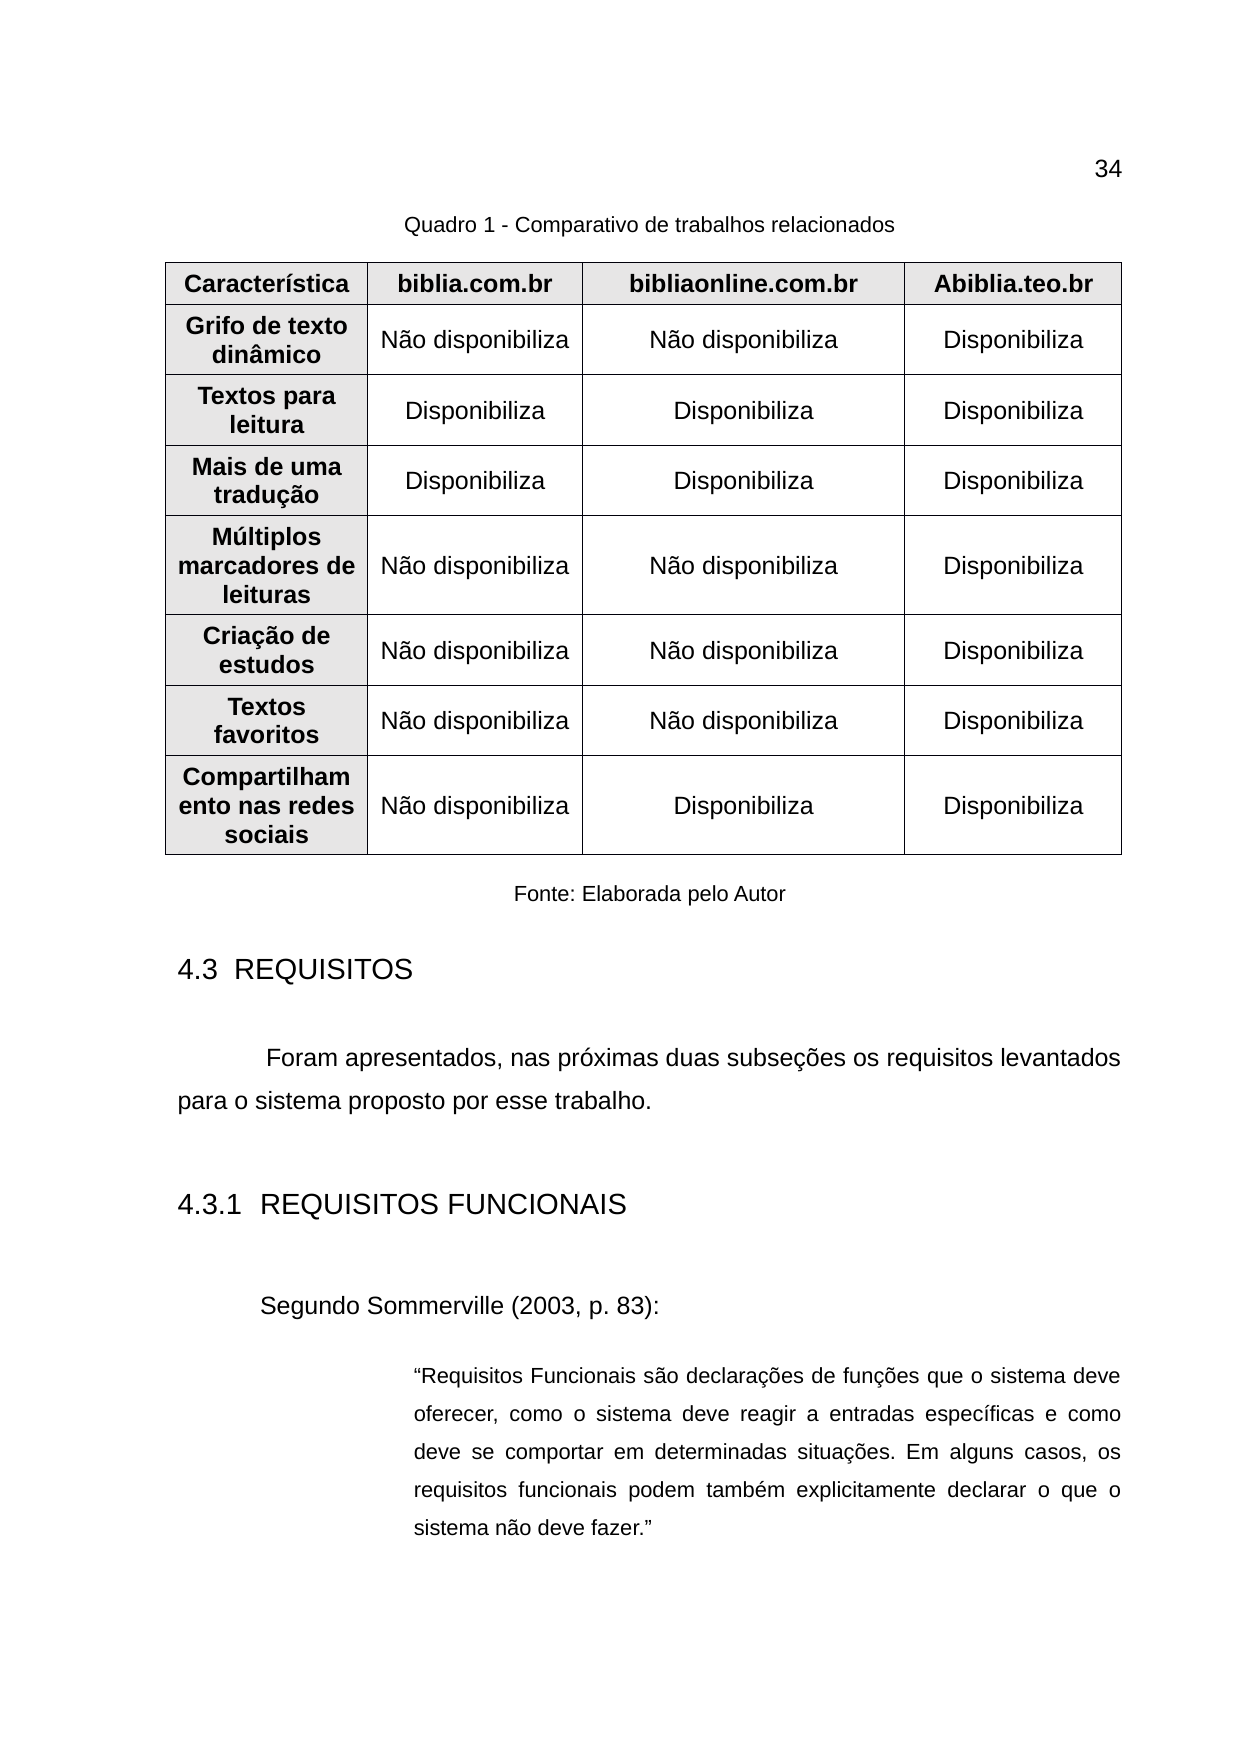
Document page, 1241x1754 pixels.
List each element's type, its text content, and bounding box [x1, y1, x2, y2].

table_cell Não disponibiliza [583, 516, 904, 614]
table_cell Múltiplos marcadores de leituras [166, 516, 367, 614]
table_cell Textos para leitura [166, 375, 367, 445]
table_cell Criação de estudos [166, 615, 367, 685]
table_cell Compartilhamento nas redes sociais [166, 756, 367, 854]
text Fonte: Elaborada pelo Autor [177, 881, 1122, 906]
table_cell Não disponibiliza [368, 305, 582, 374]
table_cell Disponibiliza [583, 756, 904, 854]
table_header bibliaonline.com.br [583, 263, 904, 304]
table_cell Grifo de texto dinâmico [166, 305, 367, 374]
table_cell Disponibiliza [368, 446, 582, 515]
table_cell Disponibiliza [905, 516, 1121, 614]
table_cell Não disponibiliza [583, 686, 904, 755]
table_cell Não disponibiliza [368, 756, 582, 854]
list Foram apresentados, nas próximas duas subseções os requisitos levantados para o sistema proposto por esse trabalho. [177, 1043, 1122, 1115]
subtitle REQUISITOS FUNCIONAIS [177, 1187, 1122, 1221]
table_header biblia.com.br [368, 263, 582, 304]
table_cell Não disponibiliza [368, 686, 582, 755]
table_cell Disponibiliza [905, 305, 1121, 374]
table_cell Disponibiliza [905, 375, 1121, 445]
table_cell Disponibiliza [368, 375, 582, 445]
table_cell Textos favoritos [166, 686, 367, 755]
table_cell Não disponibiliza [368, 615, 582, 685]
table_header Abiblia.teo.br [905, 263, 1121, 304]
table_cell Disponibiliza [905, 615, 1121, 685]
subtitle REQUISITOS [177, 952, 1122, 985]
table_cell Disponibiliza [583, 446, 904, 515]
text Segundo Sommerville (2003, p. 83): [177, 1291, 1122, 1319]
table_cell Disponibiliza [905, 756, 1121, 854]
table_cell Não disponibiliza [583, 615, 904, 685]
table_cell Não disponibiliza [583, 305, 904, 374]
table_cell Disponibiliza [905, 686, 1121, 755]
table_cell Disponibiliza [905, 446, 1121, 515]
table_cell Disponibiliza [583, 375, 904, 445]
text “Requisitos Funcionais são declarações de funções que o sistema deve oferecer, como o sistema deve reagir a entradas específicas e como deve se comportar em determinadas situações. Em alguns casos, os requisitos funcionais podem também explicitamente declarar o que o sistema não deve fazer.” [413, 1363, 1122, 1540]
table_cell Não disponibiliza [368, 516, 582, 614]
table_header Característica [166, 263, 367, 304]
text Quadro 1 - Comparativo de trabalhos relacionados [177, 212, 1122, 237]
table_cell Mais de uma tradução [166, 446, 367, 515]
